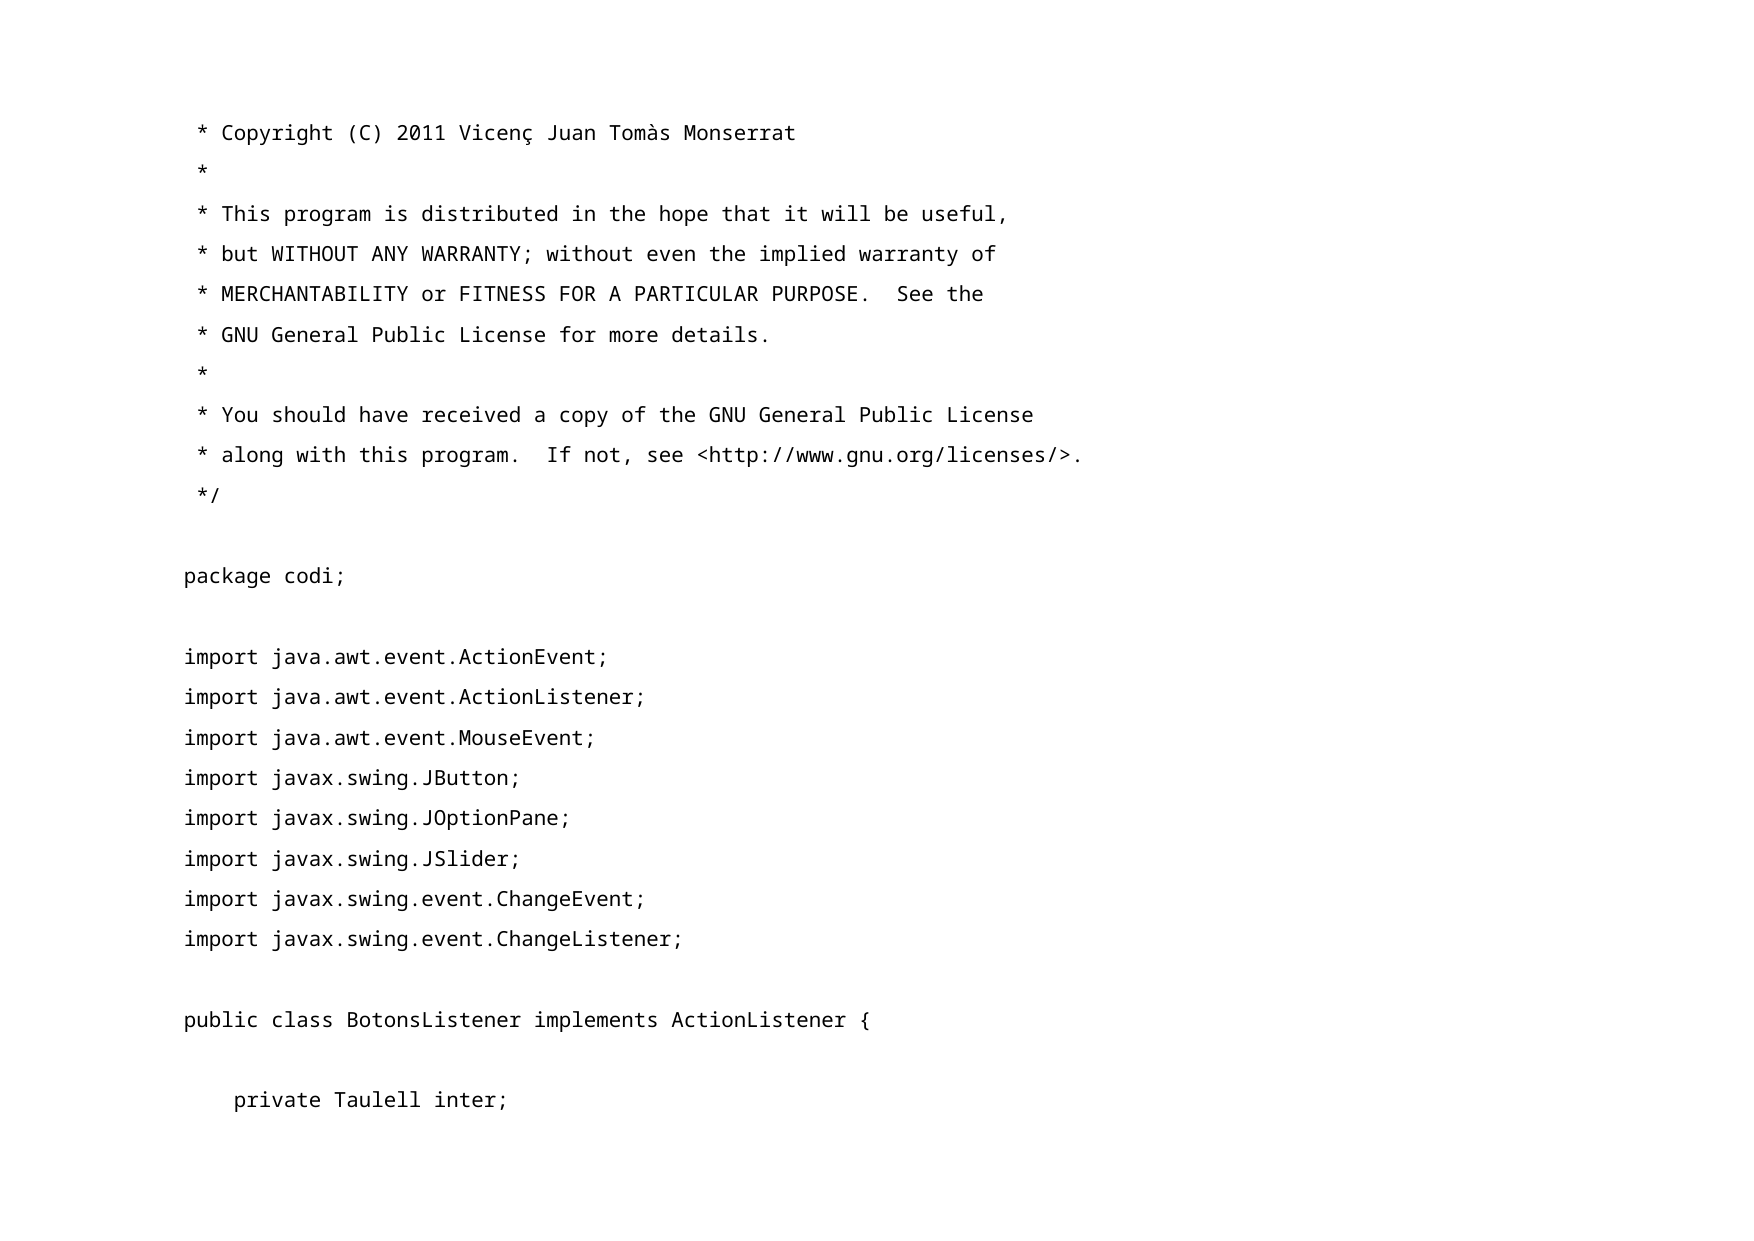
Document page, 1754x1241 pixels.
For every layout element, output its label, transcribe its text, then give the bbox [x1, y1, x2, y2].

text import javax.swing.event.ChangeEvent; [142, 884, 1612, 912]
text public class BotonsListener implements ActionListener { [142, 1005, 1612, 1033]
text */ [142, 481, 1612, 509]
text * along with this program. If not, see <http://www.gnu.org/licenses/>. [142, 441, 1612, 469]
text * You should have received a copy of the GNU General Public License [142, 400, 1612, 429]
text * MERCHANTABILITY or FITNESS FOR A PARTICULAR PURPOSE. See the [142, 279, 1612, 308]
text import javax.swing.JSlider; [142, 844, 1612, 872]
text import javax.swing.JOptionPane; [142, 803, 1612, 832]
text import javax.swing.JButton; [142, 763, 1612, 792]
text import javax.swing.event.ChangeListener; [142, 924, 1612, 953]
text package codi; [142, 562, 1612, 590]
text * This program is distributed in the hope that it will be useful, [142, 199, 1612, 227]
text private Taulell inter; [142, 1086, 1612, 1114]
text * Copyright (C) 2011 Vicenç Juan Tomàs Monserrat [142, 118, 1612, 147]
text * but WITHOUT ANY WARRANTY; without even the implied warranty of [142, 239, 1612, 267]
text * [142, 360, 1612, 388]
text * GNU General Public License for more details. [142, 320, 1612, 348]
text import java.awt.event.ActionEvent; [142, 642, 1612, 671]
text import java.awt.event.MouseEvent; [142, 723, 1612, 751]
text import java.awt.event.ActionListener; [142, 682, 1612, 711]
text * [142, 158, 1612, 187]
